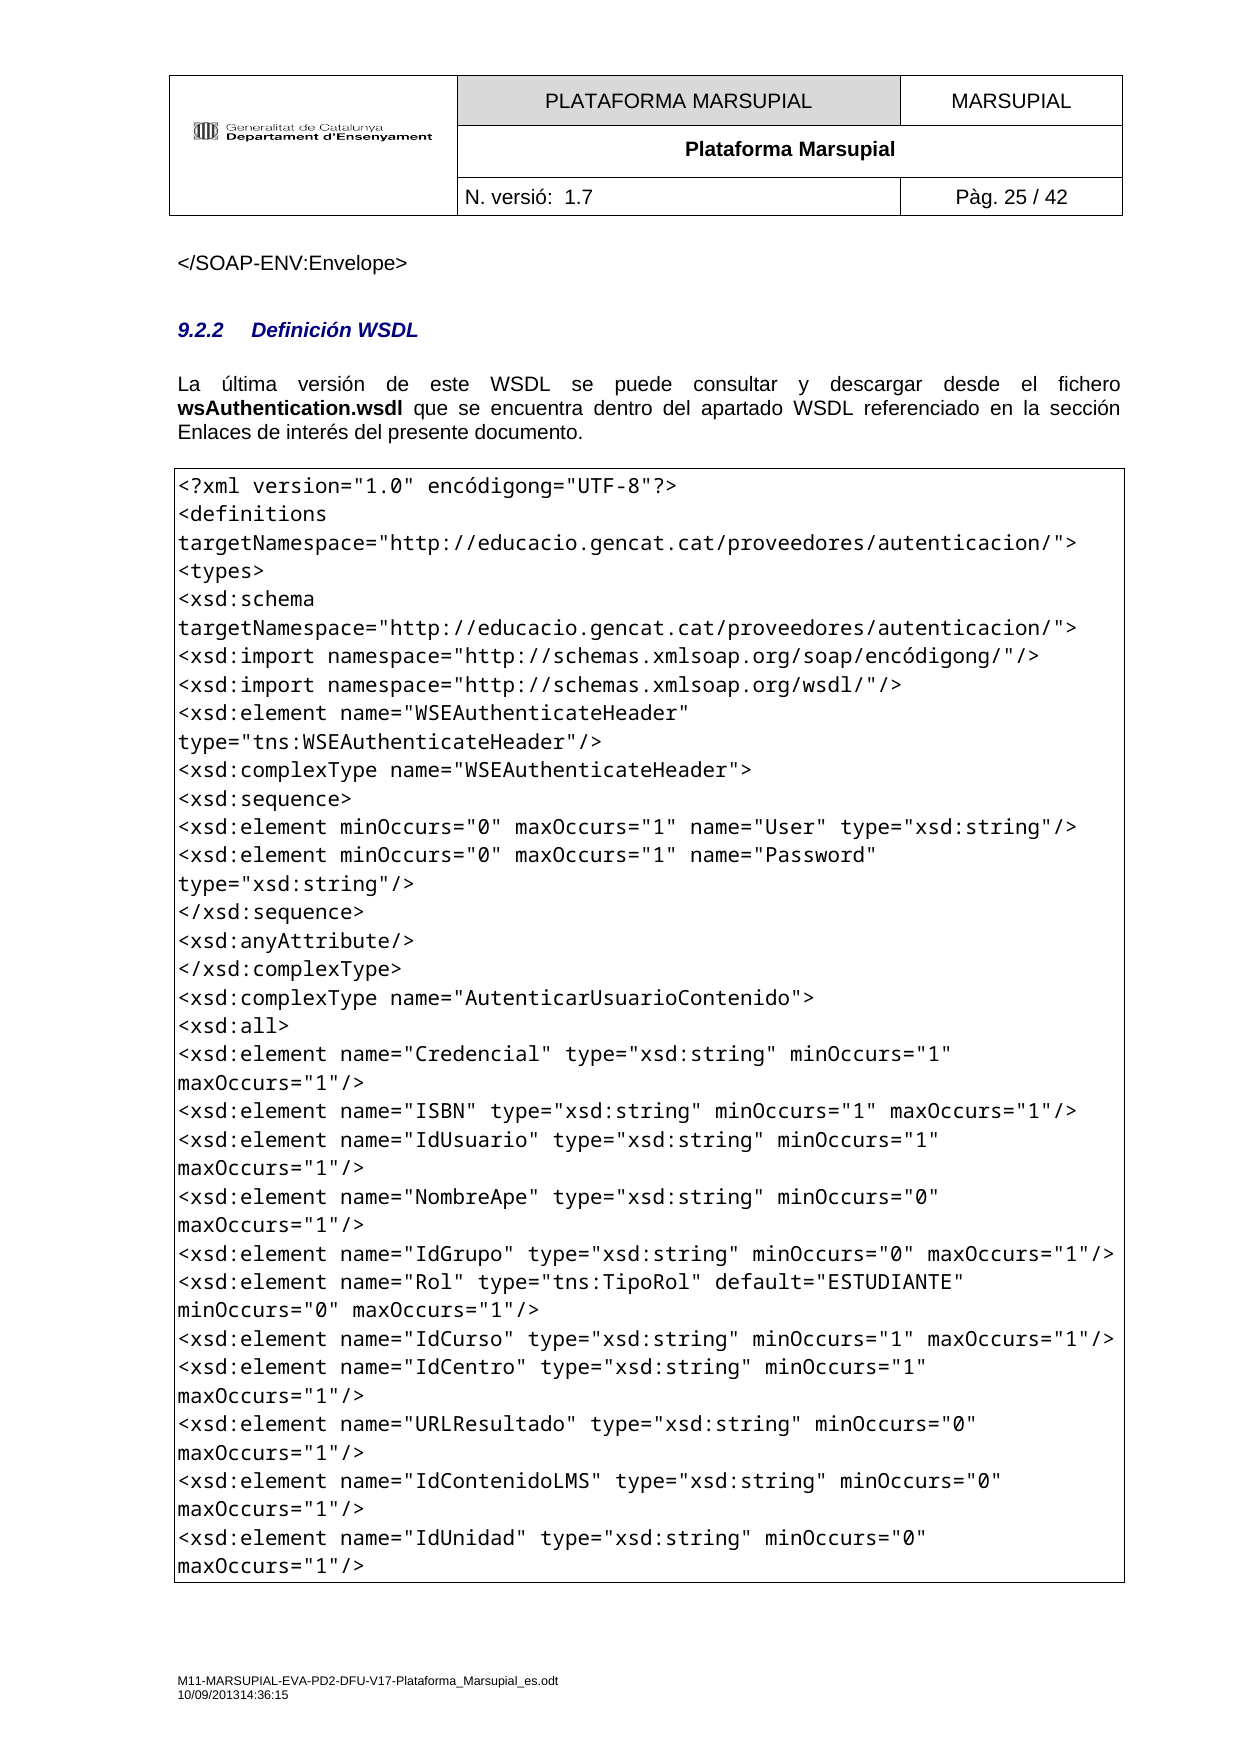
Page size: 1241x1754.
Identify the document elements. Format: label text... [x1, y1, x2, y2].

text <xsd:all> [177, 1011, 1122, 1039]
text <xsd:element minOccurs="0" maxOccurs="1" name="Password" type="xsd:string"/> [177, 841, 1122, 897]
text <xsd:complexType name="AutenticarUsuarioContenido"> [177, 983, 1122, 1011]
text <xsd:element name="IdCurso" type="xsd:string" minOccurs="1" maxOccurs="1"/> [177, 1324, 1122, 1352]
text <xsd:element name="Rol" type="tns:TipoRol" default="ESTUDIANTE" minOccurs="0" maxOccurs="1"/> [177, 1267, 1122, 1324]
text <xsd:import namespace="http://schemas.xmlsoap.org/soap/encódigong/"/> [177, 641, 1122, 670]
text <xsd:element name="IdCentro" type="xsd:string" minOccurs="1" maxOccurs="1"/> [177, 1352, 1122, 1409]
text <definitions targetNamespace="http://educacio.gencat.cat/proveedores/autenticacion/"> [177, 499, 1122, 556]
text <?xml version="1.0" encódigong="UTF-8"?> [175, 469, 1124, 499]
text <xsd:anyAttribute/> [177, 926, 1122, 954]
text </xsd:complexType> [177, 954, 1122, 983]
text <xsd:element name="ISBN" type="xsd:string" minOccurs="1" maxOccurs="1"/> [177, 1096, 1122, 1125]
text <xsd:complexType name="WSEAuthenticateHeader"> [177, 755, 1122, 784]
subtitle Definición WSDL [177, 318, 1122, 342]
text <xsd:element name="WSEAuthenticateHeader" type="tns:WSEAuthenticateHeader"/> [177, 698, 1122, 755]
text <xsd:element name="IdUsuario" type="xsd:string" minOccurs="1" maxOccurs="1"/> [177, 1125, 1122, 1182]
text <xsd:element name="Credencial" type="xsd:string" minOccurs="1" maxOccurs="1"/> [177, 1039, 1122, 1096]
text <xsd:schema targetNamespace="http://educacio.gencat.cat/proveedores/autenticacion/"> [177, 584, 1122, 641]
text <xsd:sequence> [177, 784, 1122, 812]
text <types> [177, 556, 1122, 584]
text </SOAP-ENV:Envelope> [177, 251, 1122, 275]
text <xsd:import namespace="http://schemas.xmlsoap.org/wsdl/"/> [177, 670, 1122, 698]
text <xsd:element name="IdUnidad" type="xsd:string" minOccurs="0" maxOccurs="1"/> [175, 1520, 1124, 1582]
text <xsd:element name="NombreApe" type="xsd:string" minOccurs="0" maxOccurs="1"/> [177, 1182, 1122, 1239]
text <xsd:element name="IdContenidoLMS" type="xsd:string" minOccurs="0" maxOccurs="1"/> [177, 1466, 1122, 1520]
text La última versión de este WSDL se puede consultar y descargar desde el fichero wsAuthentication.wsdl que se encuentra dentro del apartado WSDL referenciado en la sección Enlaces de interés del presente documento. [177, 372, 1122, 444]
text <xsd:element minOccurs="0" maxOccurs="1" name="User" type="xsd:string"/> [177, 812, 1122, 841]
text <xsd:element name="URLResultado" type="xsd:string" minOccurs="0" maxOccurs="1"/> [177, 1409, 1122, 1466]
text </xsd:sequence> [177, 897, 1122, 926]
text <xsd:element name="IdGrupo" type="xsd:string" minOccurs="0" maxOccurs="1"/> [177, 1239, 1122, 1267]
